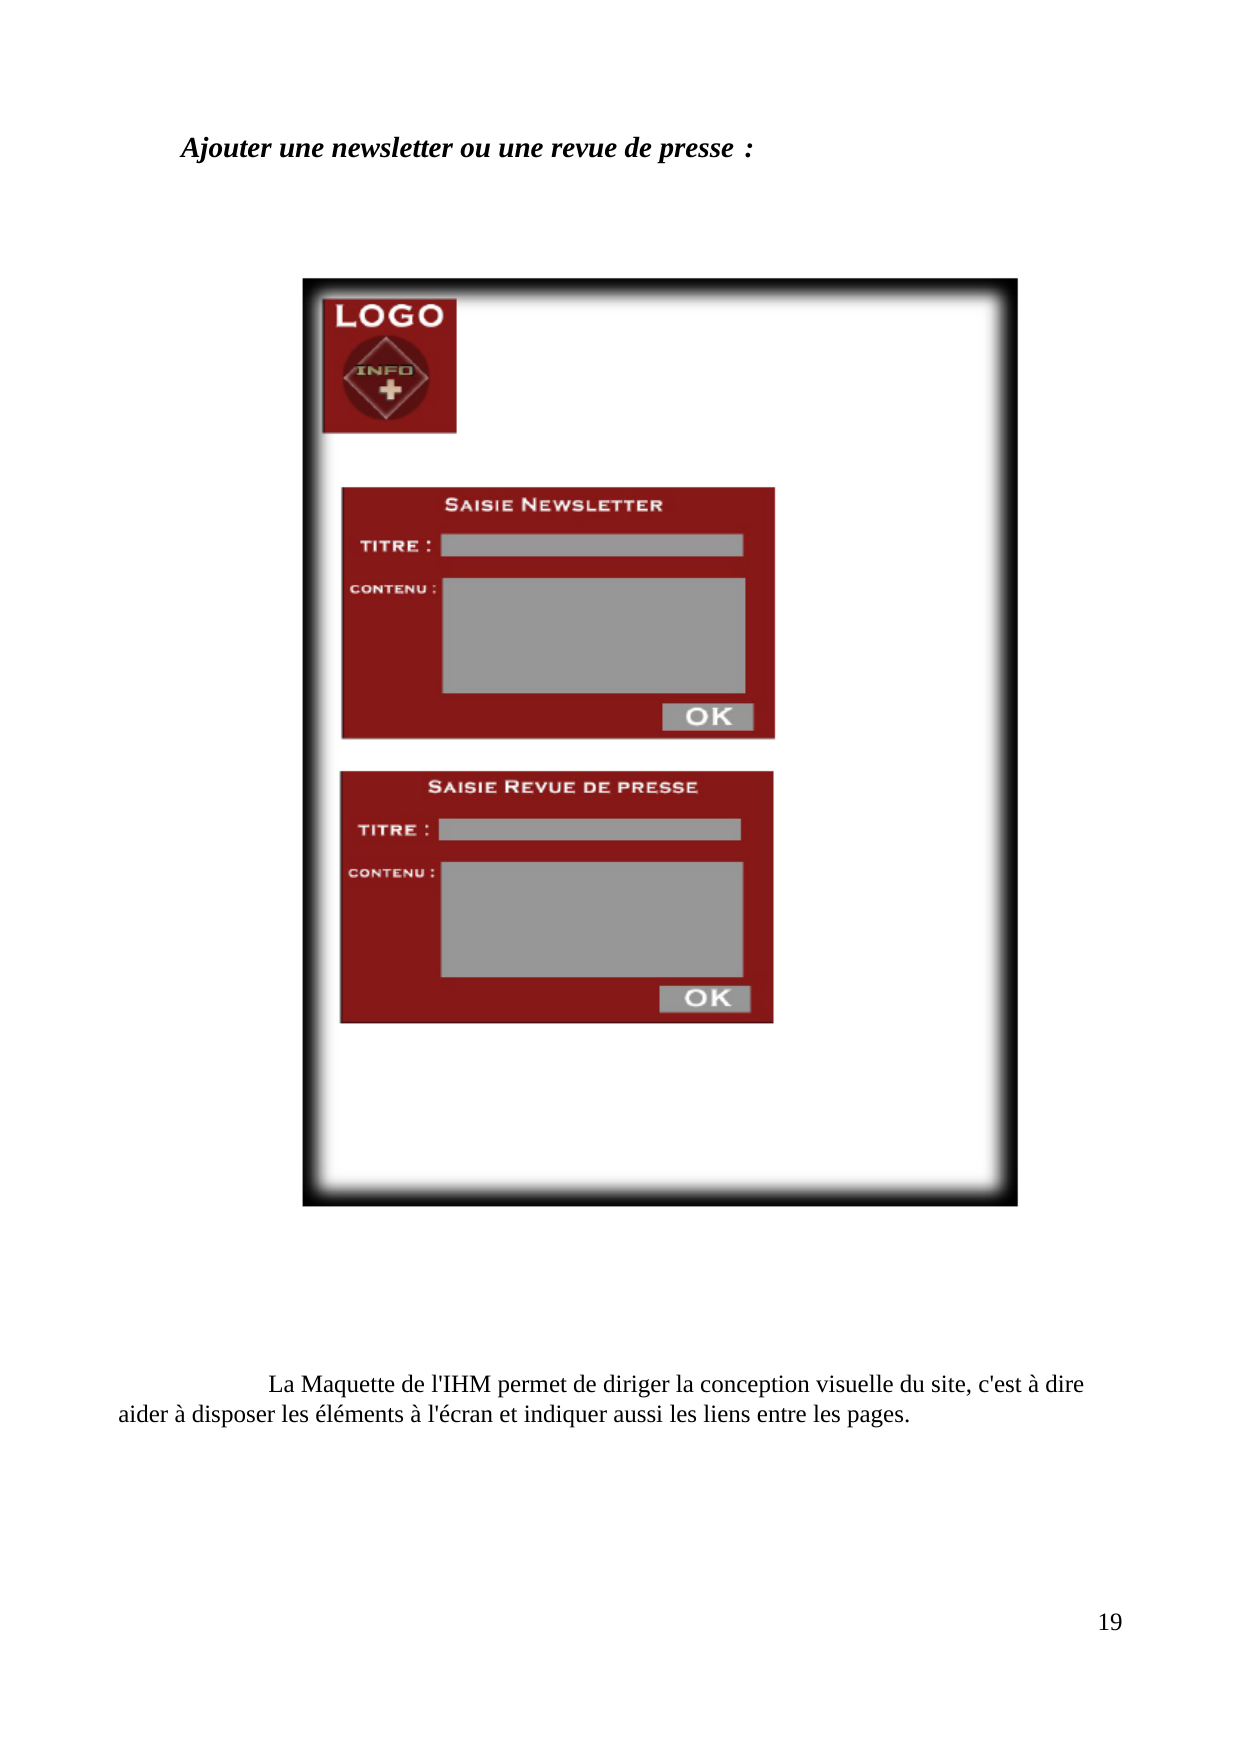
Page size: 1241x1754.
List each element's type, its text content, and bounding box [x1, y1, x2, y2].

text Ajouter une newsletter ou une revue de presse : [181, 131, 1059, 164]
text La Maquette de l'IHM permet de diriger la conception visuelle du site, c'est à dire aider à disposer les éléments à l'écran et indiquer aussi les liens entre les pages. [118, 1365, 1122, 1427]
